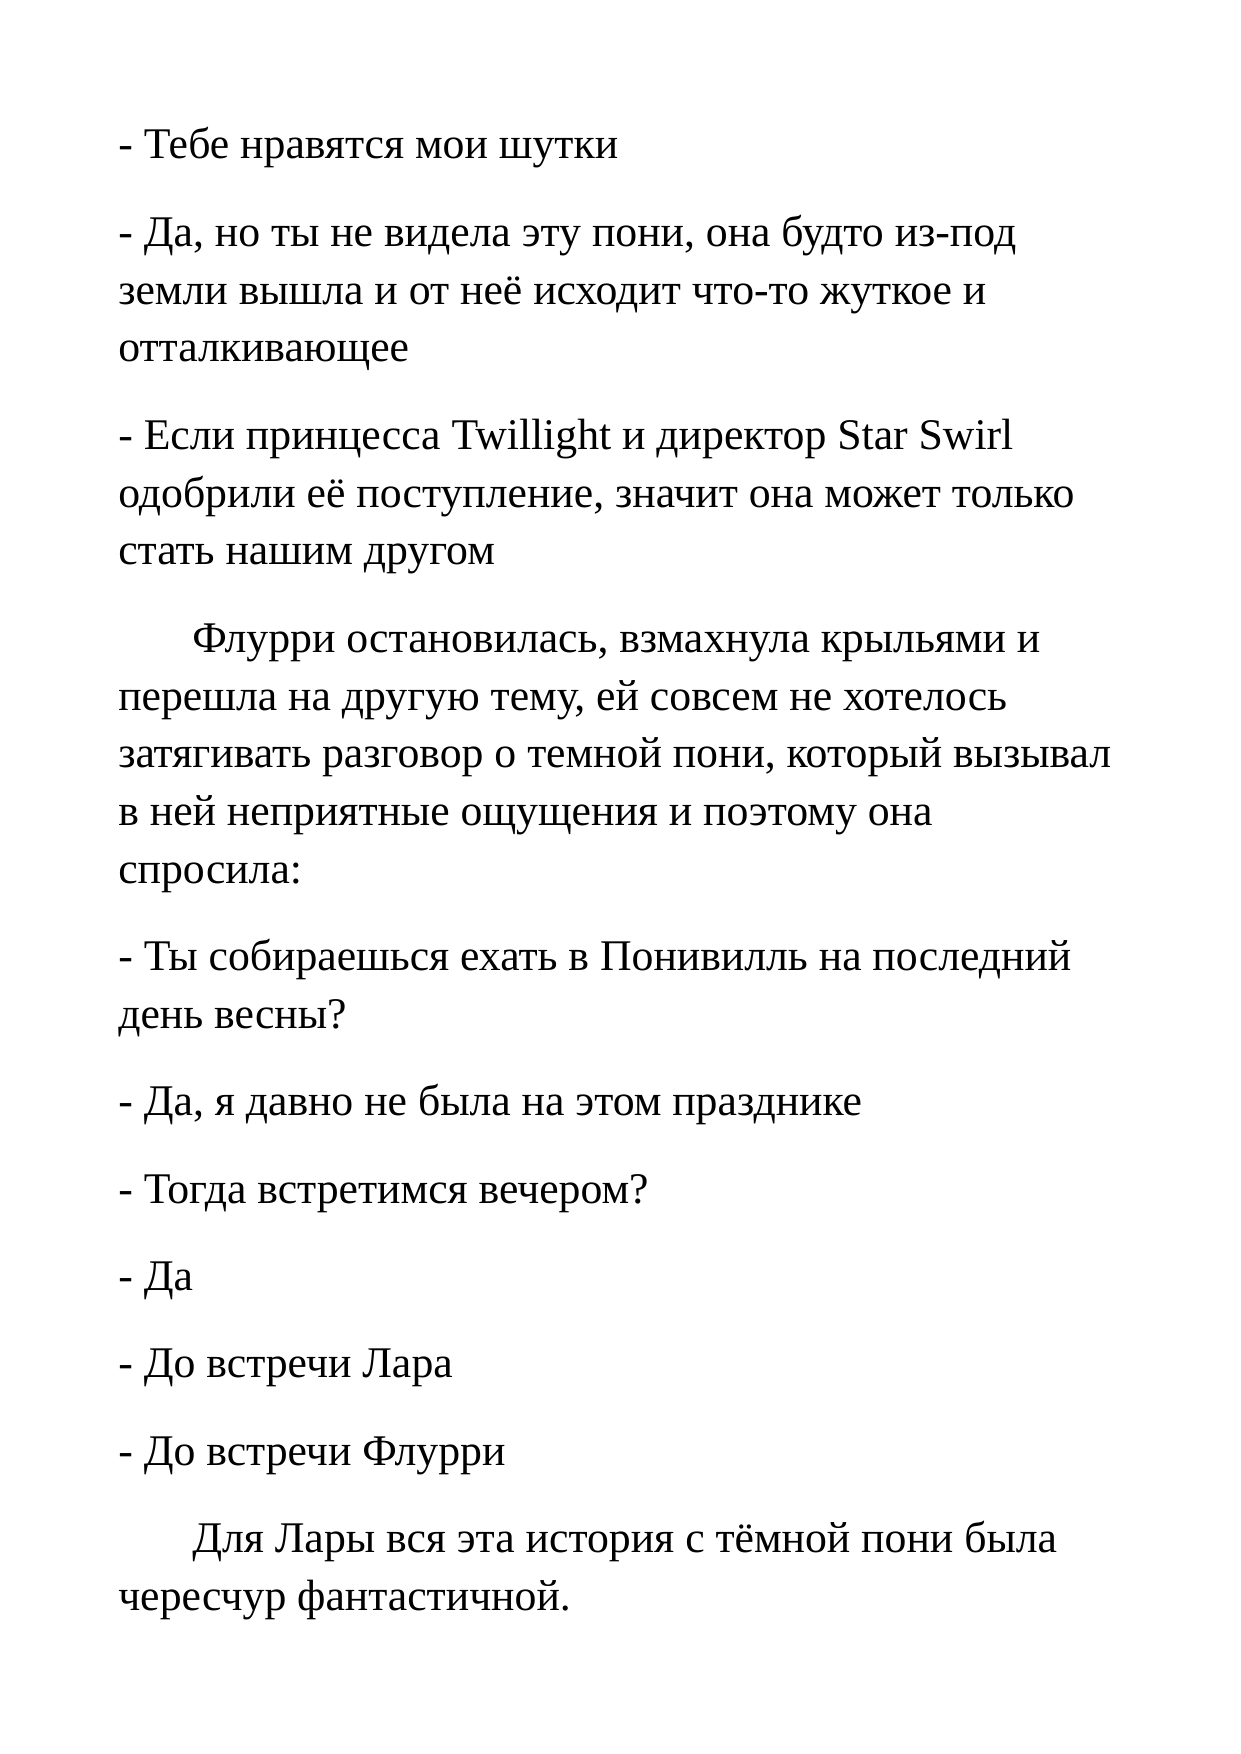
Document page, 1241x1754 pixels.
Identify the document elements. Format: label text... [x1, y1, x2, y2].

text - Да, я давно не была на этом празднике [118, 1075, 1122, 1125]
text - До встречи Флурри [118, 1424, 1122, 1474]
text - Тебе нравятся мои шутки [118, 118, 1122, 168]
text Для Лары вся эта история с тёмной пони была чересчур фантастичной. [118, 1511, 1122, 1619]
text - До встречи Лара [118, 1337, 1122, 1387]
text - Если принцесса Twillight и директор Star Swirl одобрили её поступление, значит она может только стать нашим другом [118, 408, 1122, 574]
text - Ты собираешься ехать в Понивилль на последний день весны? [118, 930, 1122, 1038]
text - Да, но ты не видела эту пони, она будто из-под земли вышла и от неё исходит что-то жуткое и отталкивающее [118, 205, 1122, 371]
text - Да [118, 1249, 1122, 1300]
text - Тогда встретимся вечером? [118, 1162, 1122, 1212]
text Флурри остановилась, взмахнула крыльями и перешла на другую тему, ей совсем не хотелось затягивать разговор о темной пони, который вызывал в ней неприятные ощущения и поэтому она спросила: [118, 611, 1122, 893]
